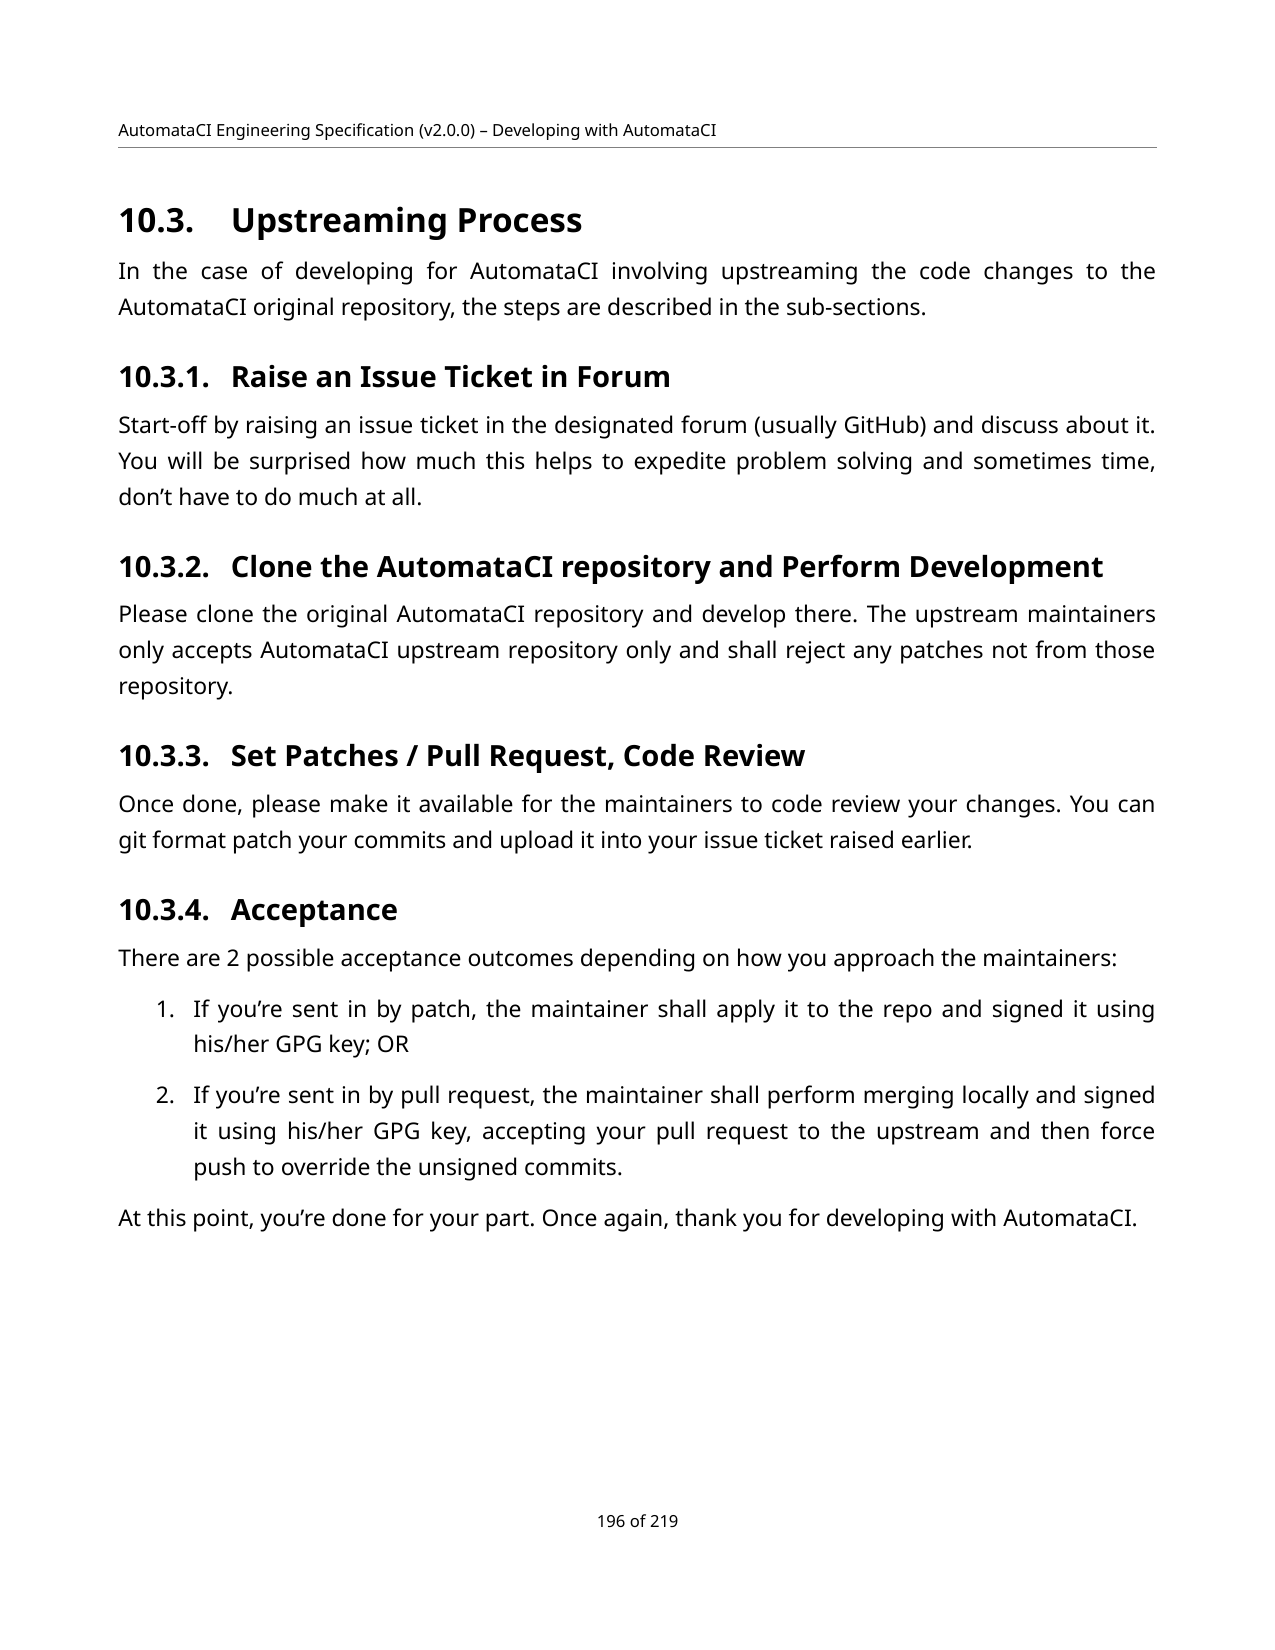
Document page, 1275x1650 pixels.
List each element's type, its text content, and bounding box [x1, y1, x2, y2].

text Please clone the original AutomataCI repository and develop there. The upstream maintainers only accepts AutomataCI upstream repository only and shall reject any patches not from those repository. [118, 598, 1157, 701]
text There are 2 possible acceptance outcomes depending on how you approach the maintainers: [118, 942, 1157, 973]
text In the case of developing for AutomataCI involving upstreaming the code changes to the AutomataCI original repository, the steps are described in the sub-sections. [118, 255, 1157, 322]
subtitle Set Patches / Pull Request, Code Review [118, 736, 1157, 775]
list If you’re sent in by pull request, the maintainer shall perform merging locally and signed it using his/her GPG key, accepting your pull request to the upstream and then force push to override the unsigned commits. [156, 1079, 1157, 1182]
text At this point, you’re done for your part. Once again, thank you for developing with AutomataCI. [118, 1202, 1157, 1233]
text Start-off by raising an issue ticket in the designated forum (usually GitHub) and discuss about it. You will be surprised how much this helps to expedite problem solving and sometimes time, don’t have to do much at all. [118, 409, 1157, 512]
text Once done, please make it available for the maintainers to code review your changes. You can git format patch your commits and upload it into your issue ticket raised earlier. [118, 788, 1157, 855]
subtitle Upstreaming Process [118, 197, 1157, 243]
subtitle Clone the AutomataCI repository and Perform Development [118, 546, 1157, 586]
list If you’re sent in by patch, the maintainer shall apply it to the repo and signed it using his/her GPG key; OR [156, 992, 1157, 1060]
subtitle Acceptance [118, 889, 1157, 929]
subtitle Raise an Issue Ticket in Forum [118, 357, 1157, 396]
